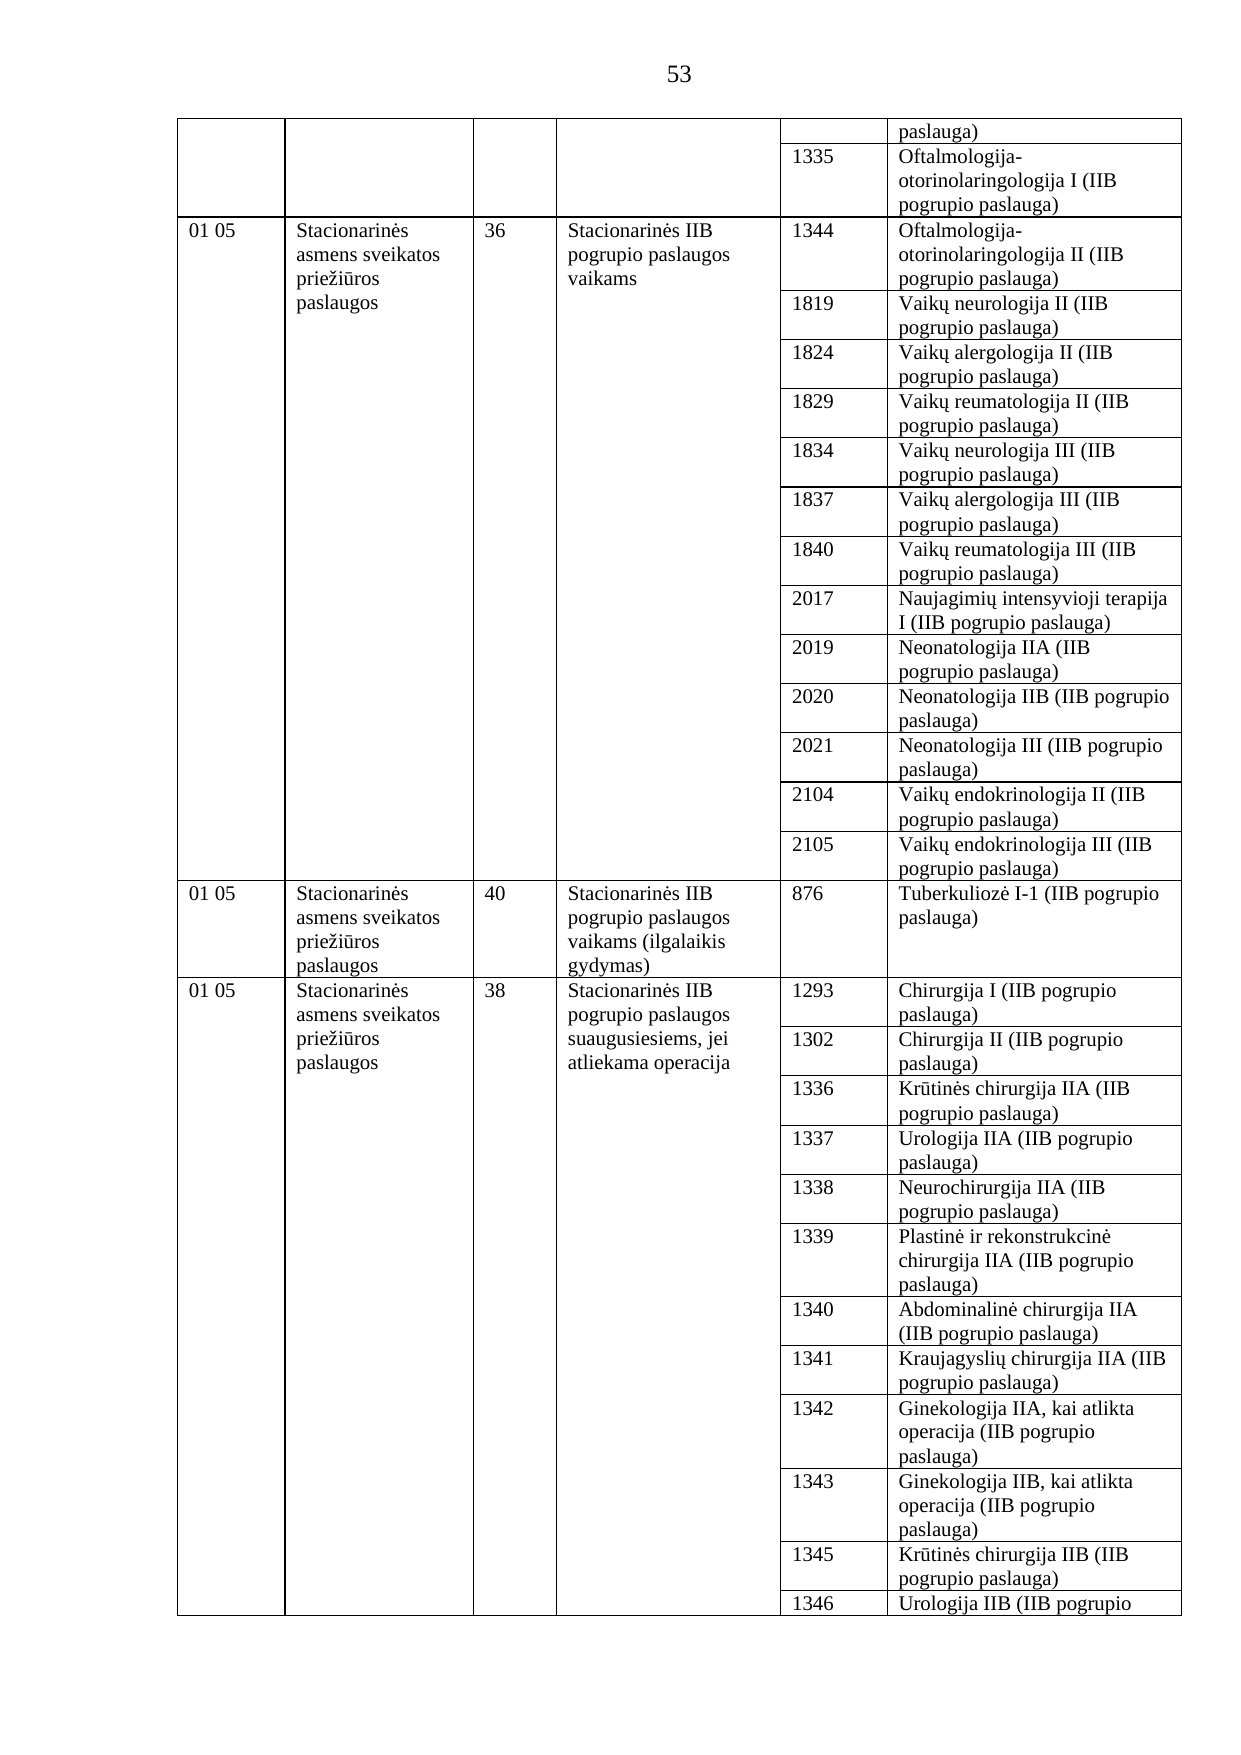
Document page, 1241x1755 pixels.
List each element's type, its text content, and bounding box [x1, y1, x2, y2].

table_cell 1837 [781, 488, 887, 536]
table_cell 1819 [781, 291, 887, 339]
table_cell Stacionarinės asmens sveikatos priežiūros paslaugos [286, 218, 473, 880]
table_cell 1829 [781, 389, 887, 437]
table_cell Stacionarinės IIB pogrupio paslaugos vaikams (ilgalaikis gydymas) [557, 881, 780, 977]
table_cell Stacionarinės asmens sveikatos priežiūros paslaugos [286, 881, 473, 977]
table_cell Ginekologija IIA, kai atlikta operacija (IIB pogrupio paslauga) [888, 1395, 1181, 1468]
table_cell 40 [474, 881, 556, 977]
table_cell Vaikų neurologija II (IIB pogrupio paslauga) [888, 291, 1181, 339]
table_cell 1293 [781, 978, 887, 1026]
table_cell Oftalmologija-otorinolaringologija II (IIB pogrupio paslauga) [888, 218, 1181, 290]
table_cell Vaikų alergologija III (IIB pogrupio paslauga) [888, 488, 1181, 536]
table_cell Chirurgija II (IIB pogrupio paslauga) [888, 1027, 1181, 1075]
table_cell Plastinė ir rekonstrukcinė chirurgija IIA (IIB pogrupio paslauga) [888, 1224, 1181, 1296]
table_cell [474, 119, 556, 216]
table_cell 2019 [781, 635, 887, 683]
table_cell 1345 [781, 1542, 887, 1590]
table_cell Neonatologija III (IIB pogrupio paslauga) [888, 733, 1181, 781]
table_cell Urologija IIA (IIB pogrupio paslauga) [888, 1126, 1181, 1174]
table_cell 1336 [781, 1076, 887, 1124]
table_cell Chirurgija I (IIB pogrupio paslauga) [888, 978, 1181, 1026]
table_cell 2105 [781, 832, 887, 880]
table_cell 1343 [781, 1469, 887, 1541]
table_cell 1339 [781, 1224, 887, 1296]
table_cell Krūtinės chirurgija IIB (IIB pogrupio paslauga) [888, 1542, 1181, 1590]
table_cell Krūtinės chirurgija IIA (IIB pogrupio paslauga) [888, 1076, 1181, 1124]
table_cell 2017 [781, 586, 887, 634]
table_cell Vaikų reumatologija II (IIB pogrupio paslauga) [888, 389, 1181, 437]
table_cell 1834 [781, 438, 887, 486]
table_cell Abdominalinė chirurgija IIA (IIB pogrupio paslauga) [888, 1297, 1181, 1345]
table_cell Oftalmologija-otorinolaringologija I (IIB pogrupio paslauga) [888, 144, 1181, 216]
table_cell 1340 [781, 1297, 887, 1345]
table_cell 01 05 [178, 978, 284, 1615]
table_cell [286, 119, 473, 216]
table_cell Vaikų neurologija III (IIB pogrupio paslauga) [888, 438, 1181, 486]
table_cell [178, 119, 284, 216]
table_cell Stacionarinės asmens sveikatos priežiūros paslaugos [286, 978, 473, 1615]
table_cell 1824 [781, 340, 887, 388]
table_cell 01 05 [178, 218, 284, 880]
table_cell [557, 119, 780, 216]
table_cell Stacionarinės IIB pogrupio paslaugos suaugusiesiems, jei atliekama operacija [557, 978, 780, 1615]
table_cell 01 05 [178, 881, 284, 977]
table_cell 1302 [781, 1027, 887, 1075]
table_cell 38 [474, 978, 556, 1615]
table_cell 1338 [781, 1175, 887, 1223]
table_cell 36 [474, 218, 556, 880]
table_cell Vaikų reumatologija III (IIB pogrupio paslauga) [888, 537, 1181, 585]
table_cell Vaikų endokrinologija III (IIB pogrupio paslauga) [888, 832, 1181, 880]
table_cell [781, 119, 887, 143]
table_cell 1335 [781, 144, 887, 216]
table_cell Naujagimių intensyvioji terapija I (IIB pogrupio paslauga) [888, 586, 1181, 634]
table_cell 1337 [781, 1126, 887, 1174]
table_cell Ginekologija IIB, kai atlikta operacija (IIB pogrupio paslauga) [888, 1469, 1181, 1541]
table_cell Urologija IIB (IIB pogrupio [888, 1591, 1181, 1615]
table_cell Tuberkuliozė I-1 (IIB pogrupio paslauga) [888, 881, 1181, 977]
table_cell 876 [781, 881, 887, 977]
table_cell 1840 [781, 537, 887, 585]
table_cell 2020 [781, 684, 887, 732]
table_cell 1342 [781, 1395, 887, 1468]
table_cell 2021 [781, 733, 887, 781]
table_cell Stacionarinės IIB pogrupio paslaugos vaikams [557, 218, 780, 880]
table_cell Neurochirurgija IIA (IIB pogrupio paslauga) [888, 1175, 1181, 1223]
table_cell 1344 [781, 218, 887, 290]
table_cell 1346 [781, 1591, 887, 1615]
table_cell 2104 [781, 783, 887, 831]
table_cell Vaikų endokrinologija II (IIB pogrupio paslauga) [888, 783, 1181, 831]
table_cell Vaikų alergologija II (IIB pogrupio paslauga) [888, 340, 1181, 388]
table_cell 1341 [781, 1346, 887, 1394]
table_cell Kraujagyslių chirurgija IIA (IIB pogrupio paslauga) [888, 1346, 1181, 1394]
table_cell paslauga) [888, 119, 1181, 143]
table_cell Neonatologija IIA (IIB pogrupio paslauga) [888, 635, 1181, 683]
table_cell Neonatologija IIB (IIB pogrupio paslauga) [888, 684, 1181, 732]
